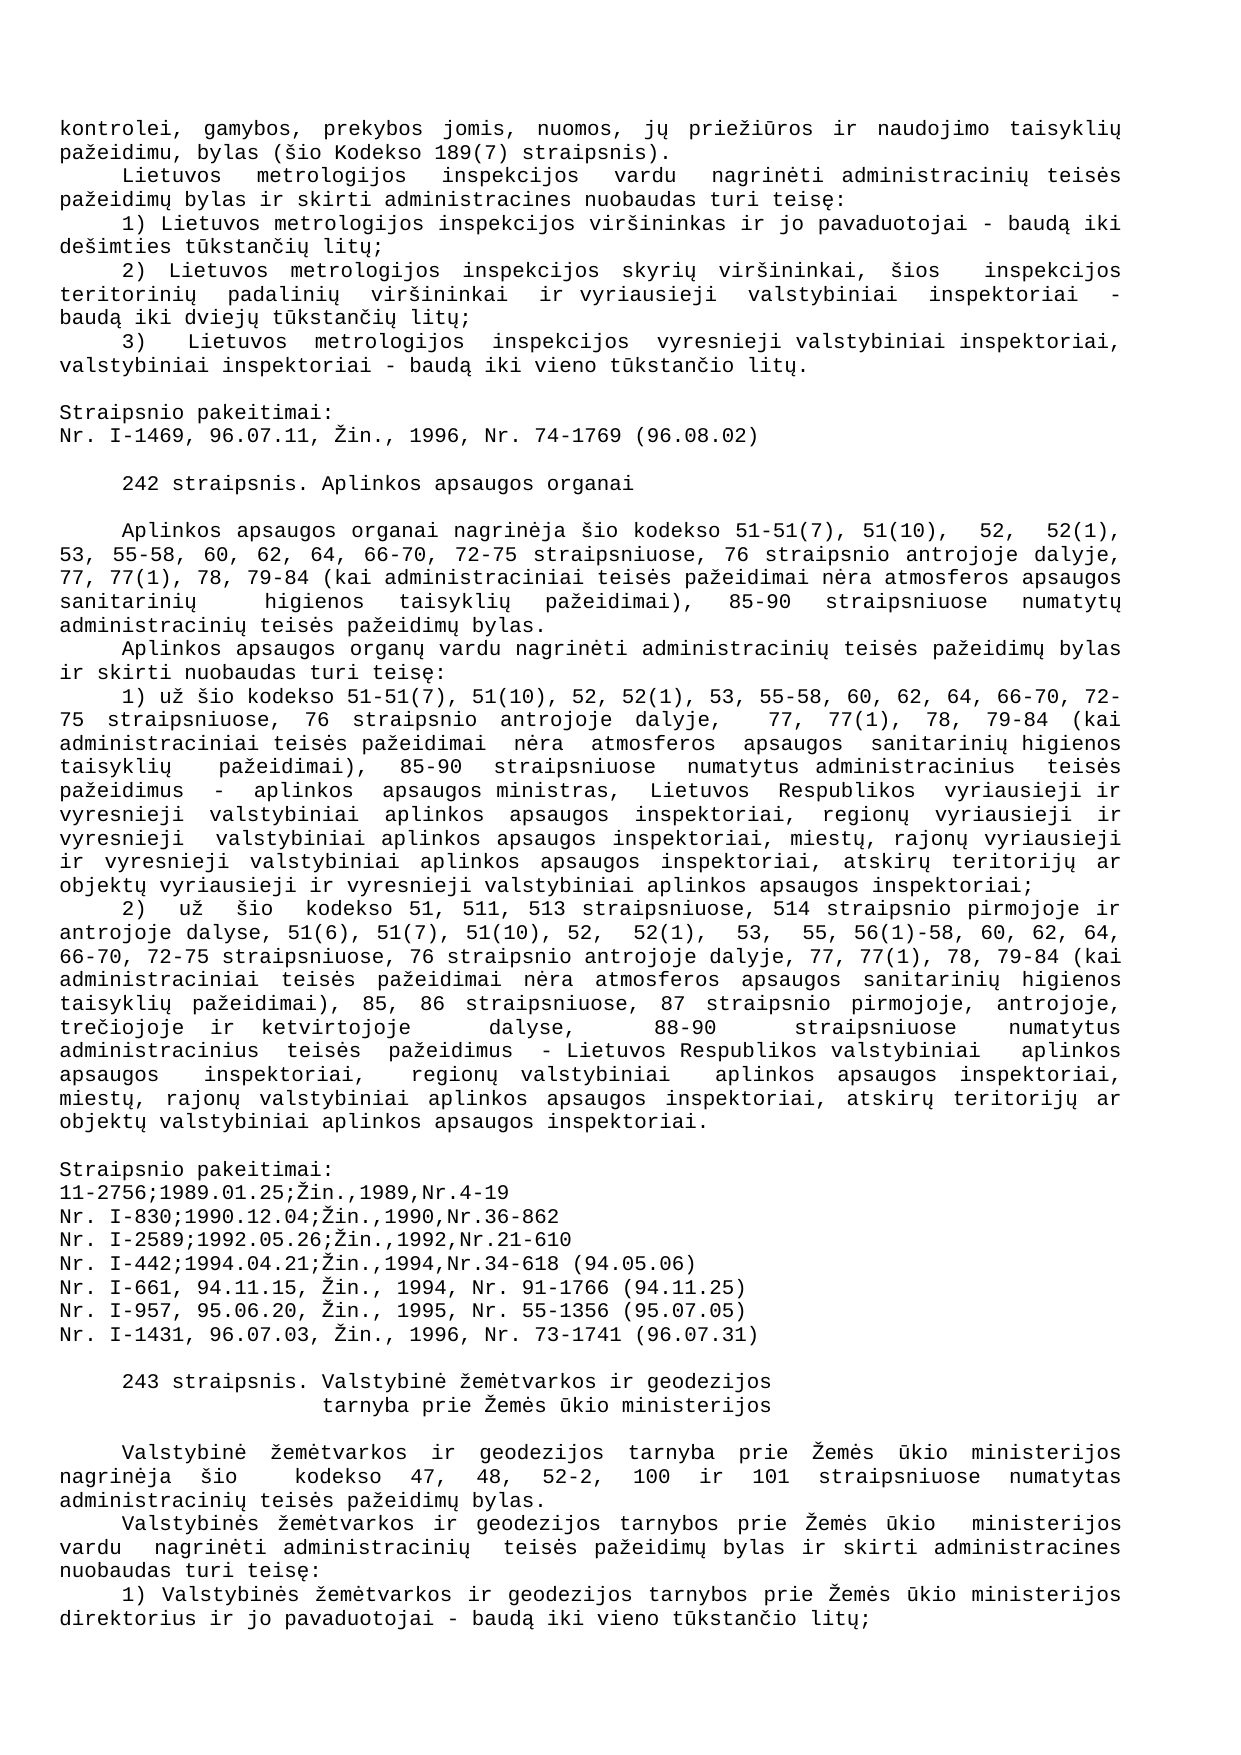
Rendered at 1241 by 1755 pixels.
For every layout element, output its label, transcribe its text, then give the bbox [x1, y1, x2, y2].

text Nr. I-830;1990.12.04;Žin.,1990,Nr.36-862 [59, 1206, 1122, 1229]
text Nr. I-1431, 96.07.03, Žin., 1996, Nr. 73-1741 (96.07.31) [59, 1324, 1122, 1348]
text Nr. I-661, 94.11.15, Žin., 1994, Nr. 91-1766 (94.11.25) [59, 1277, 1122, 1300]
text Valstybinė žemėtvarkos ir geodezijos tarnyba prie Žemės ūkio ministerijos nagrinėja šio kodekso 47, 48, 52-2, 100 ir 101 straipsniuose numatytas administracinių teisės pažeidimų bylas. [59, 1442, 1122, 1513]
text 1) Valstybinės žemėtvarkos ir geodezijos tarnybos prie Žemės ūkio ministerijos direktorius ir jo pavaduotojai - baudą iki vieno tūkstančio litų; [59, 1584, 1122, 1631]
text 1) Lietuvos metrologijos inspekcijos viršininkas ir jo pavaduotojai - baudą iki dešimties tūkstančių litų; [59, 213, 1122, 260]
text Valstybinės žemėtvarkos ir geodezijos tarnybos prie Žemės ūkio ministerijos vardu nagrinėti administracinių teisės pažeidimų bylas ir skirti administracines nuobaudas turi teisę: [59, 1513, 1122, 1584]
text 243 straipsnis. Valstybinė žemėtvarkos ir geodezijos [59, 1371, 1122, 1395]
text Aplinkos apsaugos organai nagrinėja šio kodekso 51-51(7), 51(10), 52, 52(1), 53, 55-58, 60, 62, 64, 66-70, 72-75 straipsniuose, 76 straipsnio antrojoje dalyje, 77, 77(1), 78, 79-84 (kai administraciniai teisės pažeidimai nėra atmosferos apsaugos sanitarinių higienos taisyklių pažeidimai), 85-90 straipsniuose numatytų administracinių teisės pažeidimų bylas. [59, 520, 1122, 638]
text 242 straipsnis. Aplinkos apsaugos organai [59, 473, 1122, 496]
text 11-2756;1989.01.25;Žin.,1989,Nr.4-19 [59, 1182, 1122, 1206]
text Nr. I-957, 95.06.20, Žin., 1995, Nr. 55-1356 (95.07.05) [59, 1300, 1122, 1324]
text Nr. I-442;1994.04.21;Žin.,1994,Nr.34-618 (94.05.06) [59, 1253, 1122, 1277]
text 3) Lietuvos metrologijos inspekcijos vyresnieji valstybiniai inspektoriai, valstybiniai inspektoriai - baudą iki vieno tūkstančio litų. [59, 331, 1122, 378]
text Straipsnio pakeitimai: [59, 402, 1122, 426]
text 2) Lietuvos metrologijos inspekcijos skyrių viršininkai, šios inspekcijos teritorinių padalinių viršininkai ir vyriausieji valstybiniai inspektoriai - baudą iki dviejų tūkstančių litų; [59, 260, 1122, 331]
text Aplinkos apsaugos organų vardu nagrinėti administracinių teisės pažeidimų bylas ir skirti nuobaudas turi teisę: [59, 638, 1122, 686]
text tarnyba prie Žemės ūkio ministerijos [59, 1395, 1122, 1419]
text Nr. I-2589;1992.05.26;Žin.,1992,Nr.21-610 [59, 1229, 1122, 1253]
text 1) už šio kodekso 51-51(7), 51(10), 52, 52(1), 53, 55-58, 60, 62, 64, 66-70, 72-75 straipsniuose, 76 straipsnio antrojoje dalyje, 77, 77(1), 78, 79-84 (kai administraciniai teisės pažeidimai nėra atmosferos apsaugos sanitarinių higienos taisyklių pažeidimai), 85-90 straipsniuose numatytus administracinius teisės pažeidimus - aplinkos apsaugos ministras, Lietuvos Respublikos vyriausieji ir vyresnieji valstybiniai aplinkos apsaugos inspektoriai, regionų vyriausieji ir vyresnieji valstybiniai aplinkos apsaugos inspektoriai, miestų, rajonų vyriausieji ir vyresnieji valstybiniai aplinkos apsaugos inspektoriai, atskirų teritorijų ar objektų vyriausieji ir vyresnieji valstybiniai aplinkos apsaugos inspektoriai; [59, 686, 1122, 898]
text Nr. I-1469, 96.07.11, Žin., 1996, Nr. 74-1769 (96.08.02) [59, 426, 1122, 449]
text Lietuvos metrologijos inspekcijos vardu nagrinėti administracinių teisės pažeidimų bylas ir skirti administracines nuobaudas turi teisę: [59, 165, 1122, 213]
text kontrolei, gamybos, prekybos jomis, nuomos, jų priežiūros ir naudojimo taisyklių pažeidimu, bylas (šio Kodekso 189(7) straipsnis). [59, 118, 1122, 165]
text 2) už šio kodekso 51, 511, 513 straipsniuose, 514 straipsnio pirmojoje ir antrojoje dalyse, 51(6), 51(7), 51(10), 52, 52(1), 53, 55, 56(1)-58, 60, 62, 64, 66-70, 72-75 straipsniuose, 76 straipsnio antrojoje dalyje, 77, 77(1), 78, 79-84 (kai administraciniai teisės pažeidimai nėra atmosferos apsaugos sanitarinių higienos taisyklių pažeidimai), 85, 86 straipsniuose, 87 straipsnio pirmojoje, antrojoje, trečiojoje ir ketvirtojoje dalyse, 88-90 straipsniuose numatytus administracinius teisės pažeidimus - Lietuvos Respublikos valstybiniai aplinkos apsaugos inspektoriai, regionų valstybiniai aplinkos apsaugos inspektoriai, miestų, rajonų valstybiniai aplinkos apsaugos inspektoriai, atskirų teritorijų ar objektų valstybiniai aplinkos apsaugos inspektoriai. [59, 898, 1122, 1135]
text Straipsnio pakeitimai: [59, 1158, 1122, 1182]
